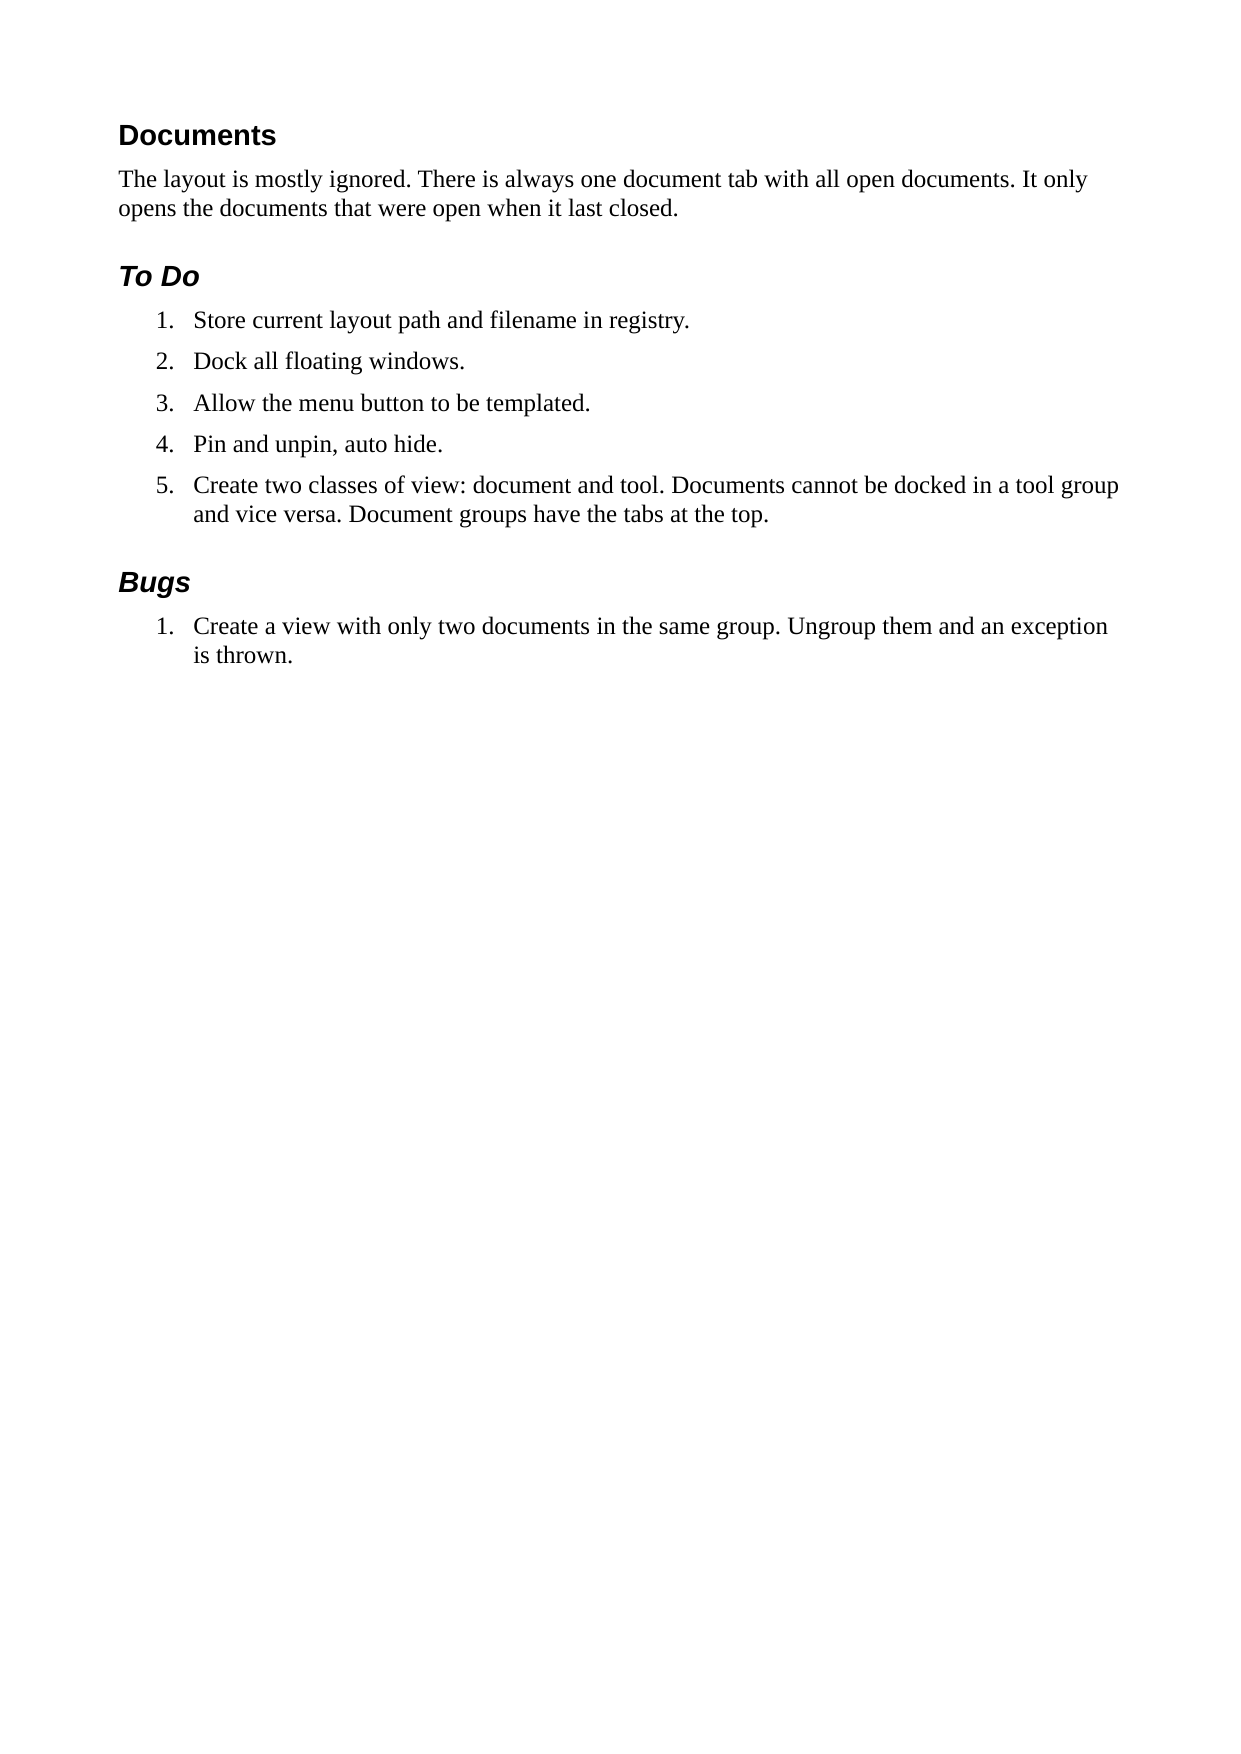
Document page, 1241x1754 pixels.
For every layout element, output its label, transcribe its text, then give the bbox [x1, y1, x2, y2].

subtitle Bugs [118, 565, 1122, 599]
list Create two classes of view: document and tool. Documents cannot be docked in a tool group and vice versa. Document groups have the tabs at the top. [156, 470, 1122, 528]
text The layout is mostly ignored. There is always one document tab with all open documents. It only opens the documents that were open when it last closed. [118, 164, 1122, 222]
list Dock all floating windows. [156, 346, 1122, 375]
subtitle Documents [118, 118, 1122, 152]
list Pin and unpin, auto hide. [156, 429, 1122, 458]
subtitle To Do [118, 259, 1122, 293]
list Create a view with only two documents in the same group. Ungroup them and an exception is thrown. [156, 611, 1122, 669]
list Store current layout path and filename in registry. [156, 305, 1122, 334]
list Allow the menu button to be templated. [156, 388, 1122, 416]
